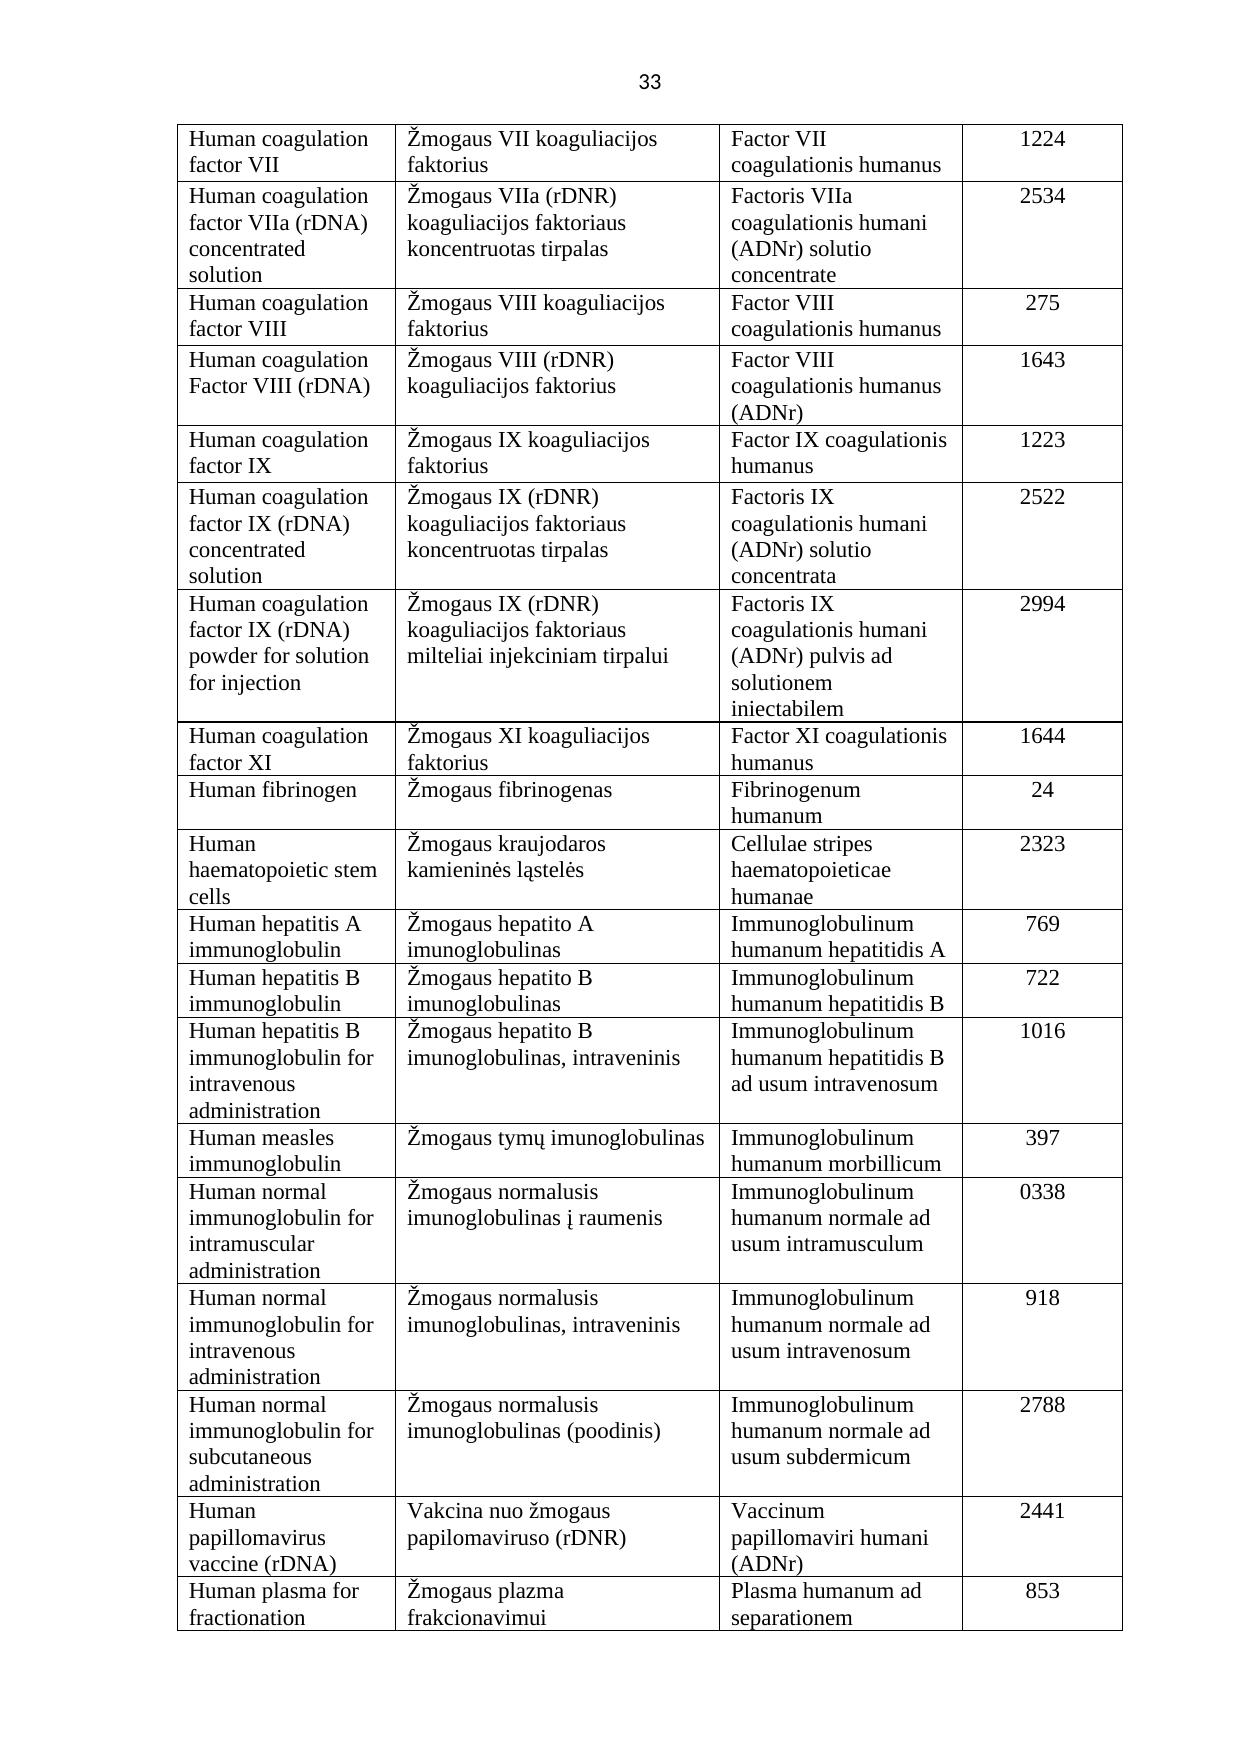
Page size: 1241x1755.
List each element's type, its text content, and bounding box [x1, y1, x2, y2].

table_cell Žmogaus normalusis imunoglobulinas, intraveninis [396, 1284, 719, 1390]
table_cell Žmogaus hepatito A imunoglobulinas [396, 910, 719, 963]
table_cell 2994 [963, 590, 1122, 721]
table_cell Plasma humanum ad separationem [720, 1577, 962, 1630]
table_cell 722 [963, 964, 1122, 1017]
table_cell Human coagulation factor VIII [178, 289, 395, 345]
table_cell 1644 [963, 723, 1122, 775]
table_cell Human normal immunoglobulin for intravenous administration [178, 1284, 395, 1390]
table_cell 2522 [963, 483, 1122, 589]
table_cell Immunoglobulinum humanum normale ad usum intramusculum [720, 1178, 962, 1283]
table_cell Žmogaus normalusis imunoglobulinas į raumenis [396, 1178, 719, 1283]
table_cell Human papillomavirus vaccine (rDNA) [178, 1497, 395, 1576]
table_cell Žmogaus XI koaguliacijos faktorius [396, 723, 719, 775]
table_cell Human fibrinogen [178, 776, 395, 829]
table_cell Immunoglobulinum humanum hepatitidis A [720, 910, 962, 963]
table_cell 0338 [963, 1178, 1122, 1283]
table_cell 1643 [963, 346, 1122, 425]
table_cell Žmogaus tymų imunoglobulinas [396, 1124, 719, 1177]
table_cell Factoris IX coagulationis humani (ADNr) solutio concentrata [720, 483, 962, 589]
table_cell Human hepatitis B immunoglobulin for intravenous administration [178, 1018, 395, 1123]
table_cell Žmogaus VII koaguliacijos faktorius [396, 125, 719, 181]
table_cell Vaccinum papillomaviri humani (ADNr) [720, 1497, 962, 1576]
table_cell 2323 [963, 830, 1122, 909]
table_cell 769 [963, 910, 1122, 963]
table_cell Immunoglobulinum humanum hepatitidis B [720, 964, 962, 1017]
table_cell Human measles immunoglobulin [178, 1124, 395, 1177]
table_cell 1016 [963, 1018, 1122, 1123]
table_cell Immunoglobulinum humanum normale ad usum subdermicum [720, 1391, 962, 1496]
table_cell 397 [963, 1124, 1122, 1177]
table_cell Factoris IX coagulationis humani (ADNr) pulvis ad solutionem iniectabilem [720, 590, 962, 721]
table_cell Human coagulation factor VII [178, 125, 395, 181]
table_cell Žmogaus normalusis imunoglobulinas (poodinis) [396, 1391, 719, 1496]
table_cell 853 [963, 1577, 1122, 1630]
table_cell Human coagulation factor IX (rDNA) concentrated solution [178, 483, 395, 589]
table_cell Human coagulation factor XI [178, 723, 395, 775]
table_cell Human plasma for fractionation [178, 1577, 395, 1630]
table_cell 2788 [963, 1391, 1122, 1496]
table_cell Immunoglobulinum humanum normale ad usum intravenosum [720, 1284, 962, 1390]
table_cell Vakcina nuo žmogaus papilomaviruso (rDNR) [396, 1497, 719, 1576]
table_cell 24 [963, 776, 1122, 829]
table_cell Human coagulation factor IX [178, 426, 395, 482]
table_cell Žmogaus VIIa (rDNR) koaguliacijos faktoriaus koncentruotas tirpalas [396, 182, 719, 288]
table_cell Human haematopoietic stem cells [178, 830, 395, 909]
table_cell 1223 [963, 426, 1122, 482]
table_cell 2441 [963, 1497, 1122, 1576]
table_cell 918 [963, 1284, 1122, 1390]
table_cell Factoris VIIa coagulationis humani (ADNr) solutio concentrate [720, 182, 962, 288]
table_cell Factor VII coagulationis humanus [720, 125, 962, 181]
table_cell Factor IX coagulationis humanus [720, 426, 962, 482]
table_cell Žmogaus fibrinogenas [396, 776, 719, 829]
table_cell Žmogaus VIII (rDNR) koaguliacijos faktorius [396, 346, 719, 425]
table_cell Human hepatitis B immunoglobulin [178, 964, 395, 1017]
table_cell 1224 [963, 125, 1122, 181]
table_cell Human coagulation factor VIIa (rDNA) concentrated solution [178, 182, 395, 288]
table_cell Žmogaus hepatito B imunoglobulinas, intraveninis [396, 1018, 719, 1123]
table_cell Žmogaus kraujodaros kamieninės ląstelės [396, 830, 719, 909]
table_cell Fibrinogenum humanum [720, 776, 962, 829]
table_cell Žmogaus IX (rDNR) koaguliacijos faktoriaus koncentruotas tirpalas [396, 483, 719, 589]
table_cell Factor VIII coagulationis humanus [720, 289, 962, 345]
table_cell Human coagulation factor IX (rDNA) powder for solution for injection [178, 590, 395, 721]
table_cell Žmogaus hepatito B imunoglobulinas [396, 964, 719, 1017]
table_cell Immunoglobulinum humanum morbillicum [720, 1124, 962, 1177]
table_cell Human normal immunoglobulin for subcutaneous administration [178, 1391, 395, 1496]
table_cell Immunoglobulinum humanum hepatitidis B ad usum intravenosum [720, 1018, 962, 1123]
table_cell Žmogaus IX (rDNR) koaguliacijos faktoriaus milteliai injekciniam tirpalui [396, 590, 719, 721]
table_cell 2534 [963, 182, 1122, 288]
table_cell Factor XI coagulationis humanus [720, 723, 962, 775]
table_cell Žmogaus IX koaguliacijos faktorius [396, 426, 719, 482]
table_cell Žmogaus plazma frakcionavimui [396, 1577, 719, 1630]
table_cell Human coagulation Factor VIII (rDNA) [178, 346, 395, 425]
table_cell Human hepatitis A immunoglobulin [178, 910, 395, 963]
table_cell Factor VIII coagulationis humanus (ADNr) [720, 346, 962, 425]
table_cell Human normal immunoglobulin for intramuscular administration [178, 1178, 395, 1283]
table_cell Cellulae stripes haematopoieticae humanae [720, 830, 962, 909]
table_cell Žmogaus VIII koaguliacijos faktorius [396, 289, 719, 345]
table_cell 275 [963, 289, 1122, 345]
